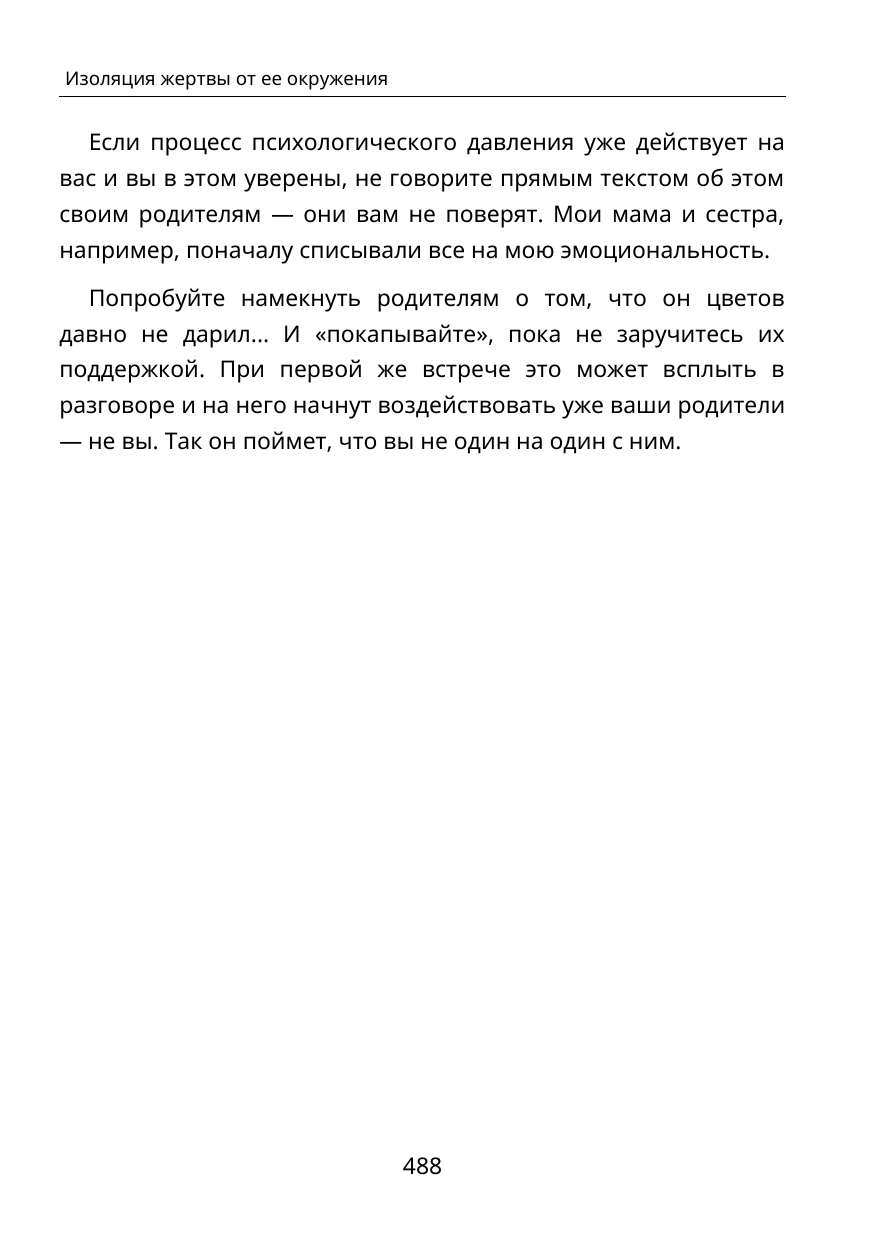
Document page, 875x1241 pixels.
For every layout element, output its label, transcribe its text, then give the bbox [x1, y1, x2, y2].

text Если процесс психологического давления уже действует на вас и вы в этом уверены, не говорите прямым текстом об этом своим родителям — они вам не поверят. Мои мама и сестра, например, поначалу списывали все на мою эмоциональность. [59, 126, 786, 265]
text Попробуйте намекнуть родителям о том, что он цветов давно не дарил... И «покапывайте», пока не заручитесь их поддержкой. При первой же встрече это может всплыть в разговоре и на него начнут воздействовать уже ваши родители — не вы. Так он поймет, что вы не один на один с ним. [59, 282, 786, 457]
